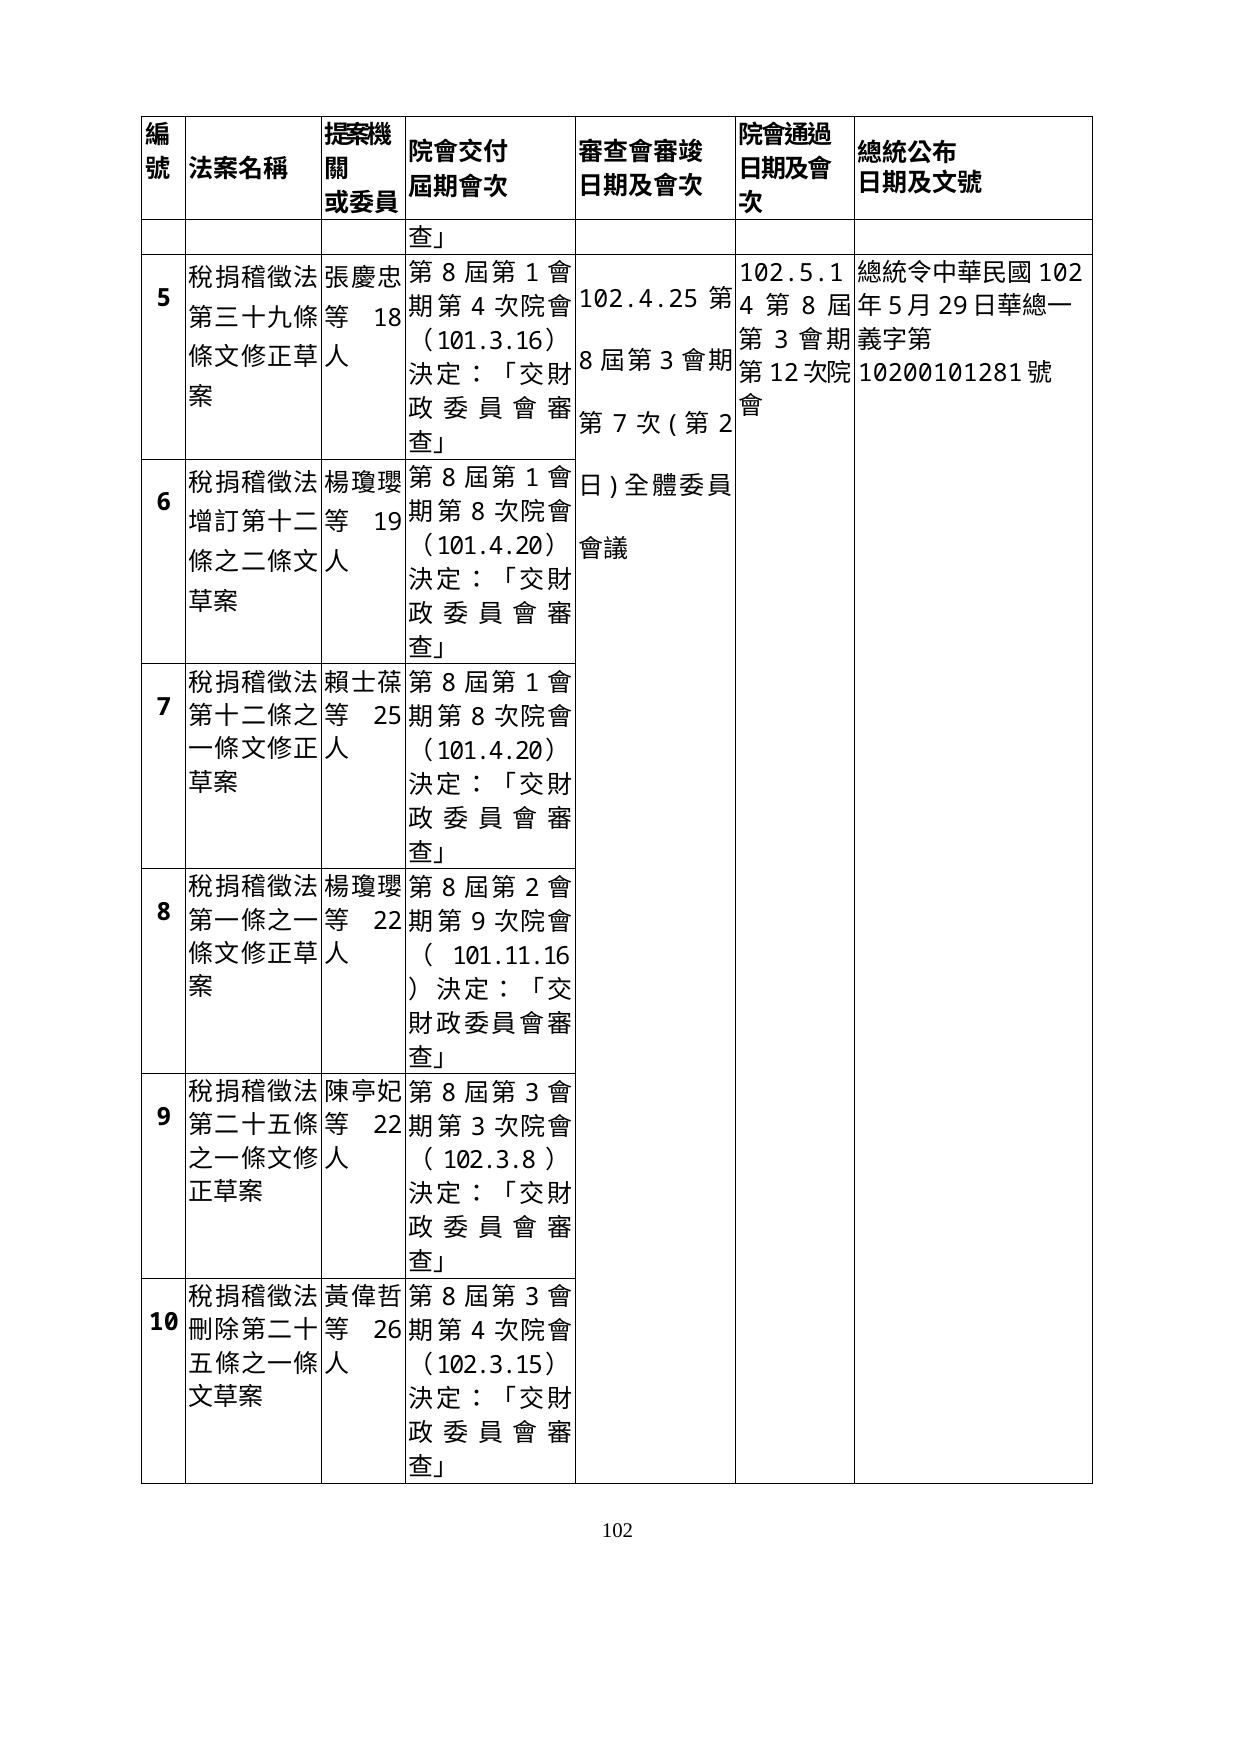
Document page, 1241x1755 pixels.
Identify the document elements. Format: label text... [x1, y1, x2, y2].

table_cell 7 [142, 664, 185, 868]
table_header 編號 [142, 117, 185, 219]
table_cell 第8屆第3會期第4次院會（102.3.15）決定：「交財政委員會審查」 [406, 1279, 575, 1482]
table_header 院會交付 屆期會次 [406, 117, 575, 219]
table_cell 張慶忠等18人 [322, 255, 405, 458]
table_cell [736, 220, 854, 254]
table_cell 6 [142, 460, 185, 663]
table_cell 楊瓊瓔等22人 [322, 869, 405, 1073]
table_cell 楊瓊瓔等19人 [322, 460, 405, 663]
table_cell 稅捐稽徵法第三十九條條文修正草案 [186, 255, 321, 458]
table_cell 第8屆第3會期第3次院會（102.3.8）決定：「交財政委員會審查」 [406, 1074, 575, 1278]
table_cell 總統令中華民國102年5月29日華總一義字第10200101281號 [855, 255, 1092, 1482]
table_cell [322, 220, 405, 254]
table_header 院會通過 日期及會次 [736, 117, 854, 219]
table_cell 稅捐稽徵法第一條之一條文修正草案 [186, 869, 321, 1073]
table_cell 5 [142, 255, 185, 458]
table_cell [186, 220, 321, 254]
table_cell 賴士葆等25人 [322, 664, 405, 868]
table_cell 102.5.14第8屆第3會期第12次院會 [736, 255, 854, 1482]
table_cell 稅捐稽徵法第二十五條之一條文修正草案 [186, 1074, 321, 1278]
table_cell 第8屆第1會期第8次院會（101.4.20）決定：「交財政委員會審查」 [406, 460, 575, 663]
table_header 法案名稱 [186, 117, 321, 219]
table_cell 8 [142, 869, 185, 1073]
table_header 提案機關 或委員 [322, 117, 405, 219]
table_cell 稅捐稽徵法增訂第十二條之二條文草案 [186, 460, 321, 663]
table_cell [576, 220, 735, 254]
table_cell 稅捐稽徵法第十二條之一條文修正草案 [186, 664, 321, 868]
table_cell 第8屆第1會期第8次院會（101.4.20）決定：「交財政委員會審查」 [406, 664, 575, 868]
table_cell 稅捐稽徵法刪除第二十五條之一條文草案 [186, 1279, 321, 1482]
table_cell [855, 220, 1092, 254]
table_header 審查會審竣 日期及會次 [576, 117, 735, 219]
table_cell 黃偉哲等26人 [322, 1279, 405, 1482]
table_cell 查」 [406, 220, 575, 254]
table_header 總統公布 日期及文號 [855, 117, 1092, 219]
table_cell 陳亭妃等22人 [322, 1074, 405, 1278]
table_cell 第8屆第2會期第9次院會（101.11.16）決定：「交財政委員會審查」 [406, 869, 575, 1073]
table_cell 9 [142, 1074, 185, 1278]
table_cell [142, 220, 185, 254]
table_cell 102.4.25第8屆第3會期第7次(第2日)全體委員會議 [576, 255, 735, 1482]
table_cell 10 [142, 1279, 185, 1482]
table_cell 第8屆第1會期第4次院會（101.3.16）決定：「交財政委員會審查」 [406, 255, 575, 458]
